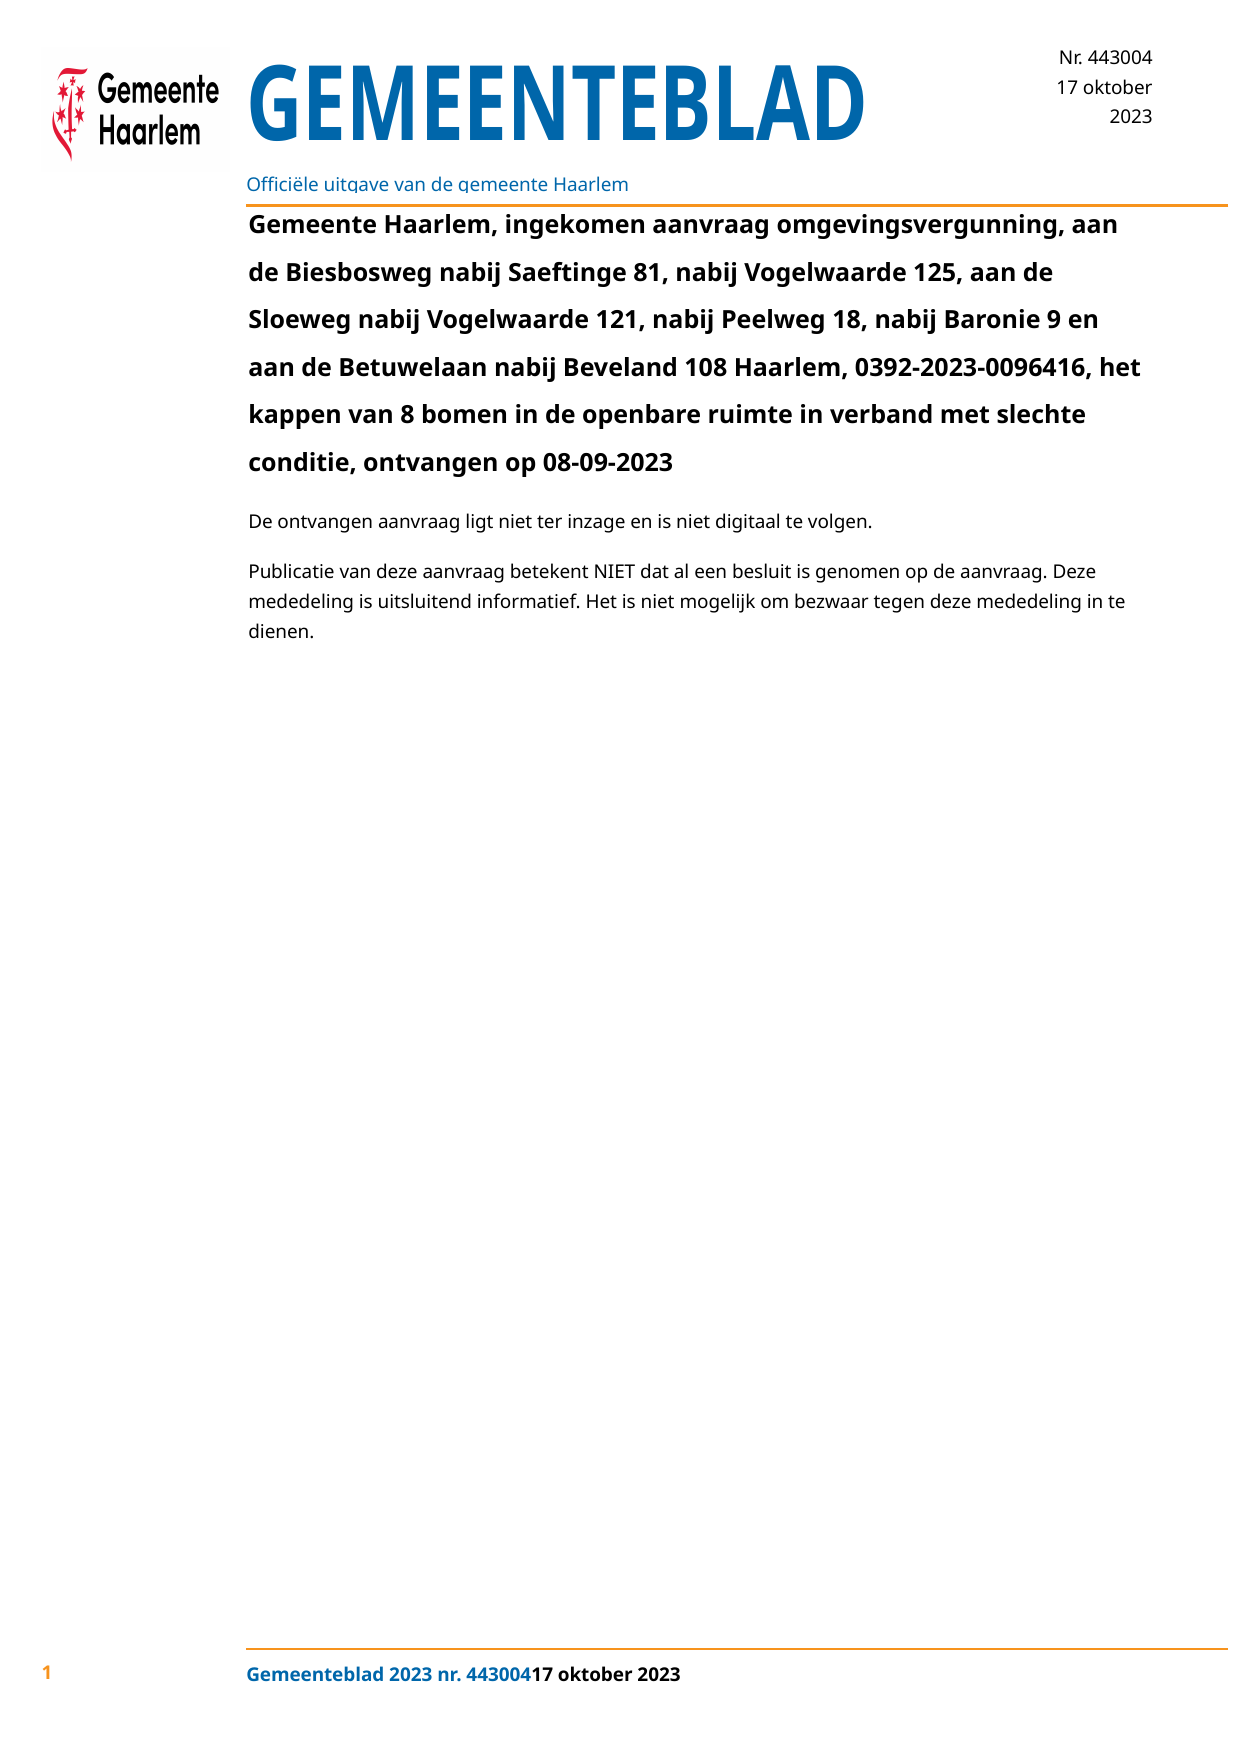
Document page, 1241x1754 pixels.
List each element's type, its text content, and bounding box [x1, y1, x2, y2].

text De ontvangen aanvraag ligt niet ter inzage en is niet digitaal te volgen. [248, 508, 1152, 534]
text Gemeente Haarlem, ingekomen aanvraag omgevingsvergunning, aan de Biesbosweg nabij Saeftinge 81, nabij Vogelwaarde 125, aan de Sloeweg nabij Vogelwaarde 121, nabij Peelweg 18, nabij Baronie 9 en aan de Betuwelaan nabij Beveland 108 Haarlem, 0392-2023-0096416, het kappen van 8 bomen in de openbare ruimte in verband met slechte conditie, ontvangen op 08-09-2023 [248, 207, 1152, 479]
text Publicatie van deze aanvraag betekent NIET dat al een besluit is genomen op de aanvraag. Deze mededeling is uitsluitend informatief. Het is niet mogelijk om bezwaar tegen deze mededeling in te dienen. [248, 559, 1152, 644]
picture [41, 47, 231, 172]
